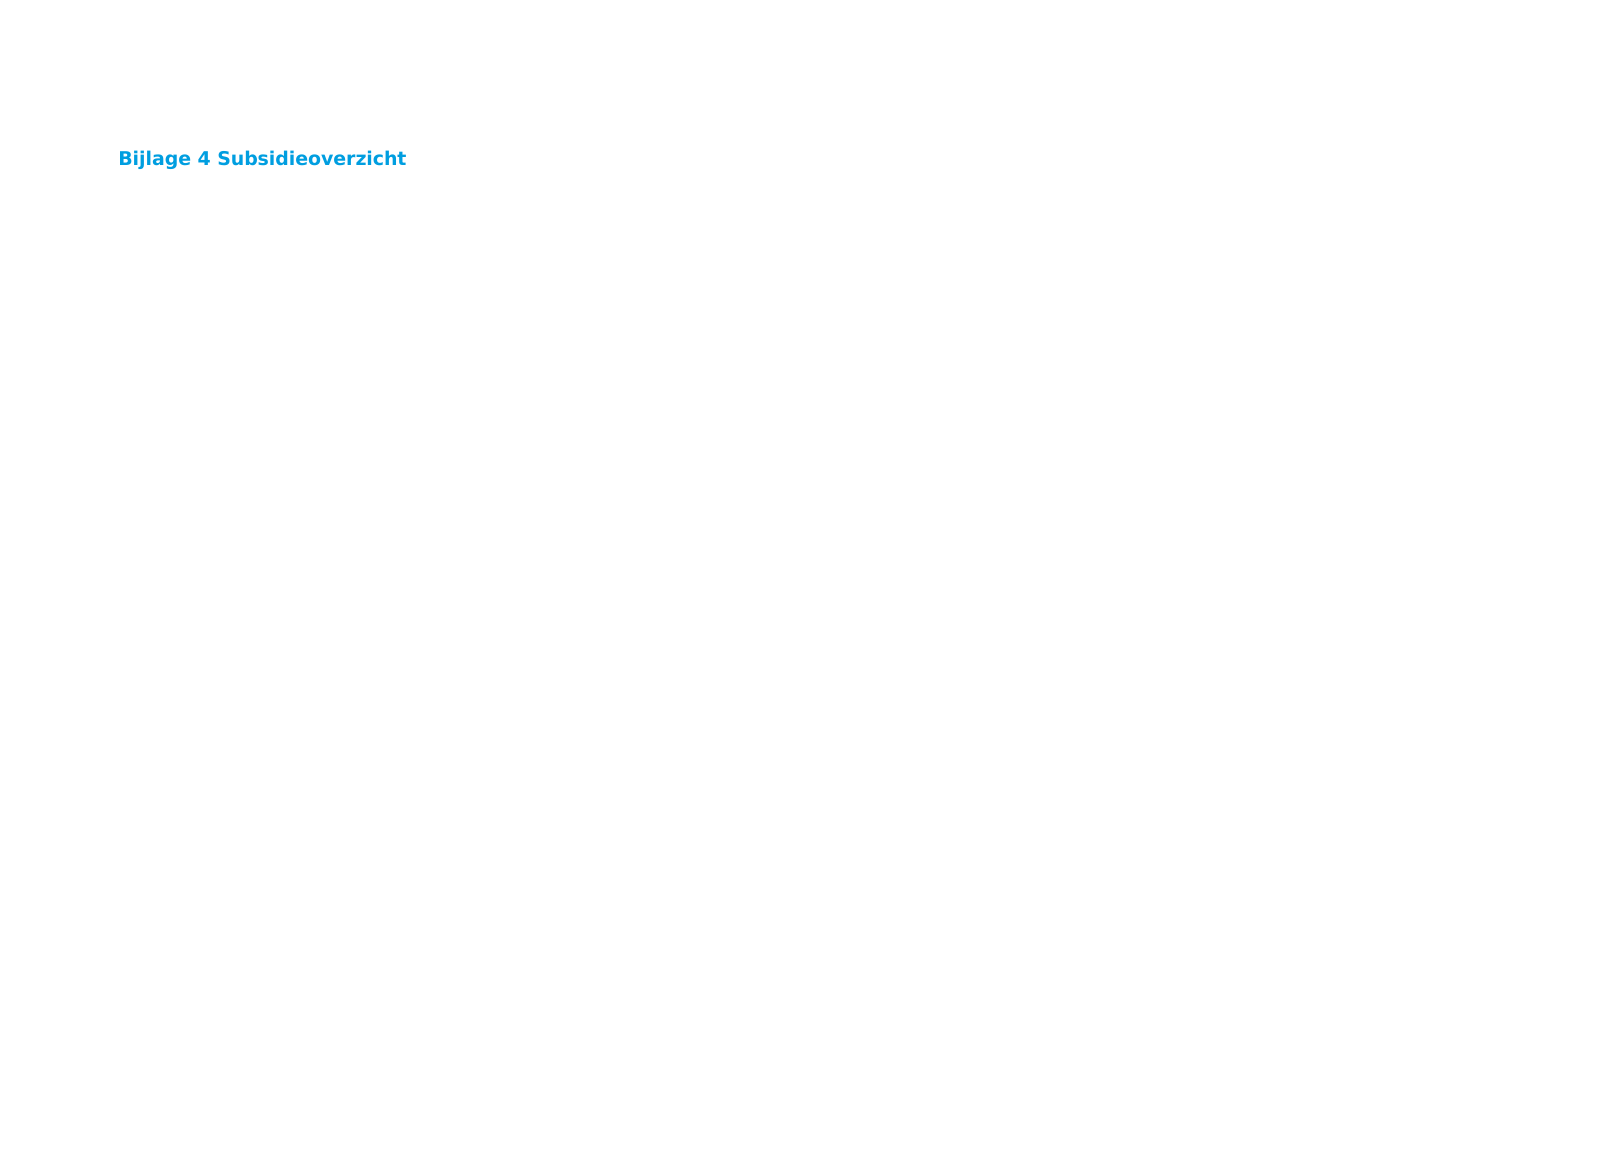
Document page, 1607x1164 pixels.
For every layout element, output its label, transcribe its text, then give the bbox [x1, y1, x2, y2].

subtitle Bijlage 4 Subsidieoverzicht [118, 148, 1488, 170]
